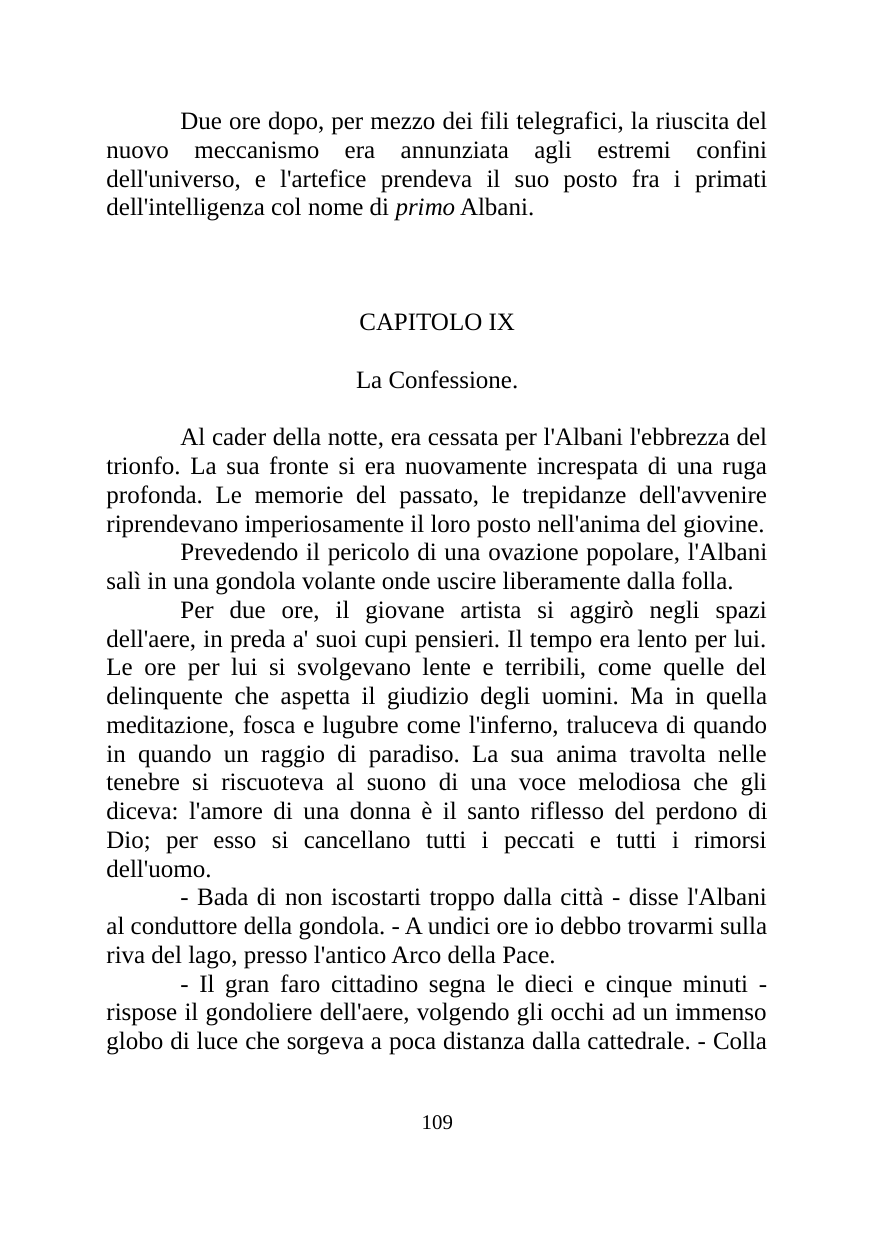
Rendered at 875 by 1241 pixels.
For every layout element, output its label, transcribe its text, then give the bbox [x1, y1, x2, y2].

text La Confessione. [106, 365, 768, 394]
text Al cader della notte, era cessata per l'Albani l'ebbrezza del trionfo. La sua fronte si era nuovamente increspata di una ruga profonda. Le memorie del passato, le trepidanze dell'avvenire riprendevano imperiosamente il loro posto nell'anima del giovine. [106, 422, 768, 537]
text CAPITOLO IX [106, 307, 768, 336]
text Per due ore, il giovane artista si aggirò negli spazi dell'aere, in preda a' suoi cupi pensieri. Il tempo era lento per lui. Le ore per lui si svolgevano lente e terribili, come quelle del delinquente che aspetta il giudizio degli uomini. Ma in quella meditazione, fosca e lugubre come l'inferno, traluceva di quando in quando un raggio di paradiso. La sua anima travolta nelle tenebre si riscuoteva al suono di una voce melodiosa che gli diceva: l'amore di una donna è il santo riflesso del perdono di Dio; per esso si cancellano tutti i peccati e tutti i rimorsi dell'uomo. [106, 595, 768, 882]
text Due ore dopo, per mezzo dei fili telegrafici, la riuscita del nuovo meccanismo era annunziata agli estremi confini dell'universo, e l'artefice prendeva il suo posto fra i primati dell'intelligenza col nome di primo Albani. [106, 106, 768, 221]
text Prevedendo il pericolo di una ovazione popolare, l'Albani salì in una gondola volante onde uscire liberamente dalla folla. [106, 537, 768, 595]
text - Bada di non iscostarti troppo dalla città - disse l'Albani al conduttore della gondola. - A undici ore io debbo trovarmi sulla riva del lago, presso l'antico Arco della Pace. [106, 882, 768, 969]
text - Il gran faro cittadino segna le dieci e cinque minuti - rispose il gondoliere dell'aere, volgendo gli occhi ad un immenso globo di luce che sorgeva a poca distanza dalla cattedrale. - Colla [106, 969, 768, 1055]
